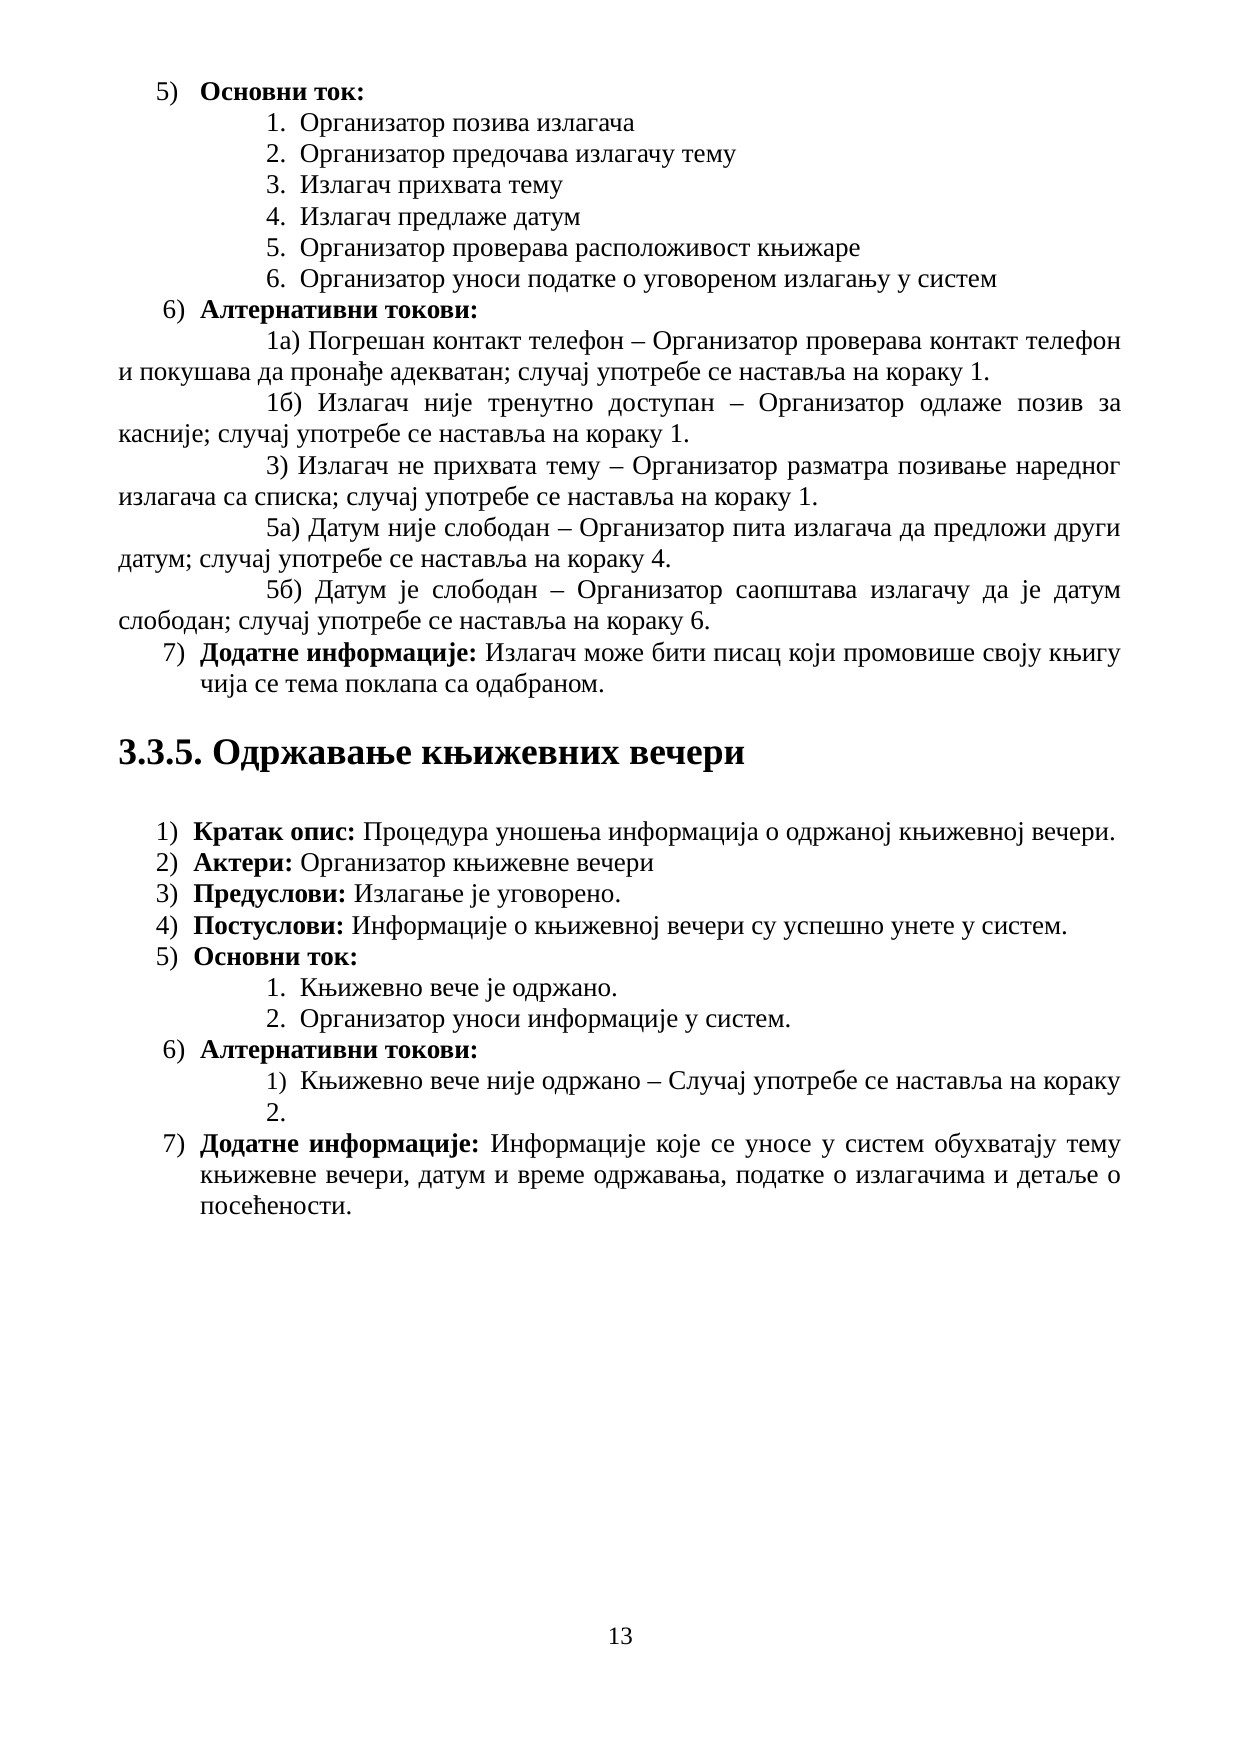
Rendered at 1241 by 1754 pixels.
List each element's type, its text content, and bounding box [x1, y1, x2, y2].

text 1. Организатор позива излагача [118, 106, 1122, 137]
text 3.3.5. Одржавање књижевних вечери [118, 729, 1122, 772]
text 2. Организатор предочава излагачу тему [118, 137, 1122, 168]
list Додатне информације: Излагач може бити писац који промовише своју књигу чија се тема поклапа са одабраном. [162, 636, 1122, 698]
text 1) Књижевно вече није одржано – Случај употребе се наставља на кораку 2. [266, 1064, 1122, 1127]
text 1. Књижевно вече је одржано. [118, 971, 1122, 1002]
list Основни ток: [156, 940, 1122, 971]
list Основни ток: [156, 75, 1122, 106]
text 4. Излагач предлаже датум [118, 199, 1122, 231]
text 1а) Погрешан контакт телефон – Организатор проверава контакт телефон и покушава да пронађе адекватан; случај употребе се наставља на кораку 1. [118, 324, 1122, 386]
list Постуслови: Информације о књижевној вечери су успешно унете у систем. [156, 909, 1122, 940]
text 5. Организатор проверава расположивост књижаре [118, 231, 1122, 262]
list Алтернативни токови: [162, 1033, 1122, 1064]
list Додатне информације: Информације које се уносе у систем обухватају тему књижевне вечери, датум и време одржавања, податке о излагачима и детаље о посећености. [162, 1127, 1122, 1220]
text 2. Организатор уноси информације у систем. [118, 1002, 1122, 1033]
text 6. Организатор уноси податке о уговореном излагању у систем [118, 262, 1122, 293]
list Предуслови: Излагање је уговорено. [156, 878, 1122, 909]
list Актери: Организатор књижевне вечери [156, 846, 1122, 878]
text 3) Излагач не прихвата тему – Организатор разматра позивање наредног излагача са списка; случај употребе се наставља на кораку 1. [118, 449, 1122, 511]
text 5б) Датум је слободан – Организатор саопштава излагачу да је датум слободан; случај употребе се наставља на кораку 6. [118, 573, 1122, 636]
text 3. Излагач прихвата тему [118, 168, 1122, 199]
text 1б) Излагач није тренутно доступан – Организатор одлаже позив за касније; случај употребе се наставља на кораку 1. [118, 386, 1122, 449]
list Алтернативни токови: [162, 293, 1122, 324]
text 5а) Датум није слободан – Организатор пита излагача да предложи други датум; случај употребе се наставља на кораку 4. [118, 511, 1122, 573]
list Кратак опис: Процедура уношења информација о одржаној књижевној вечери. [156, 815, 1122, 846]
